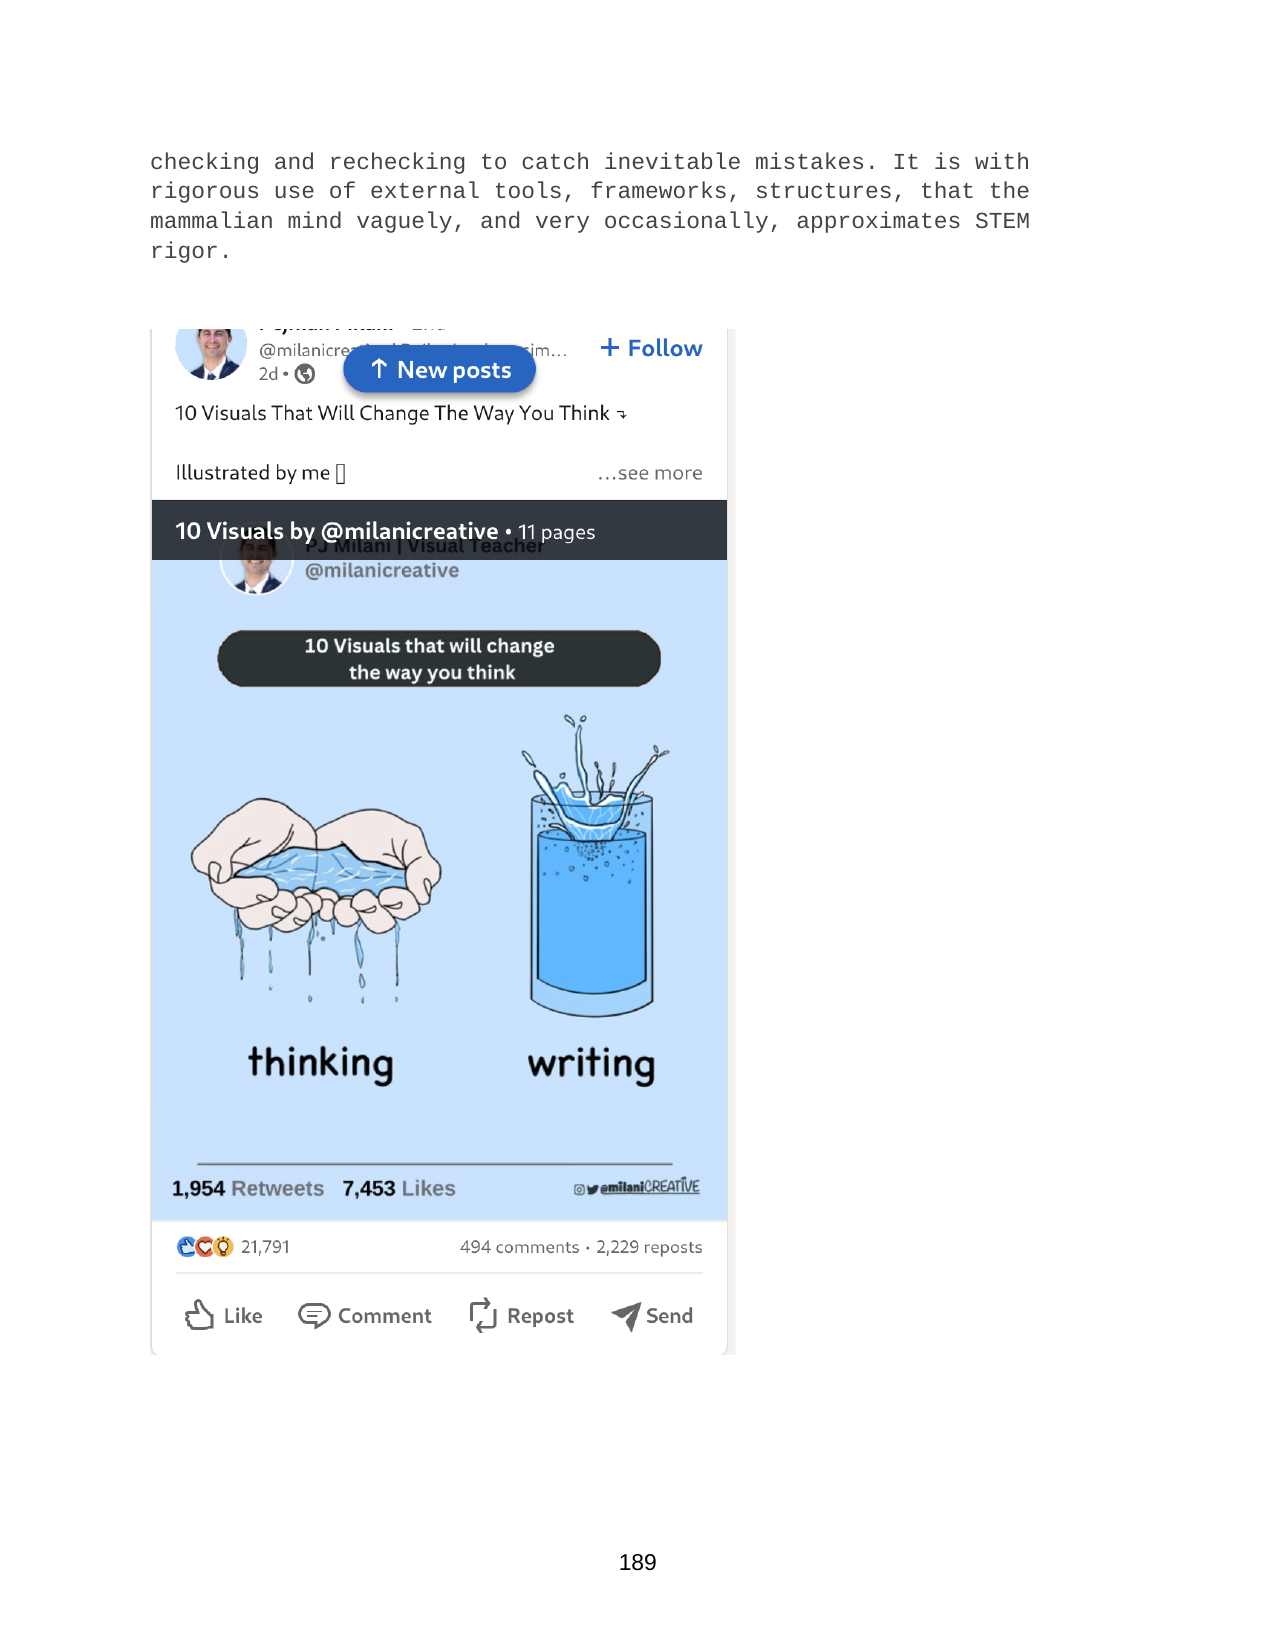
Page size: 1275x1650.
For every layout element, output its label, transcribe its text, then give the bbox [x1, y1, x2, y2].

text checking and rechecking to catch inevitable mistakes. It is with rigorous use of external tools, frameworks, structures, that the mammalian mind vaguely, and very occasionally, approximates STEM rigor. [150, 150, 1125, 265]
picture [150, 329, 736, 1355]
